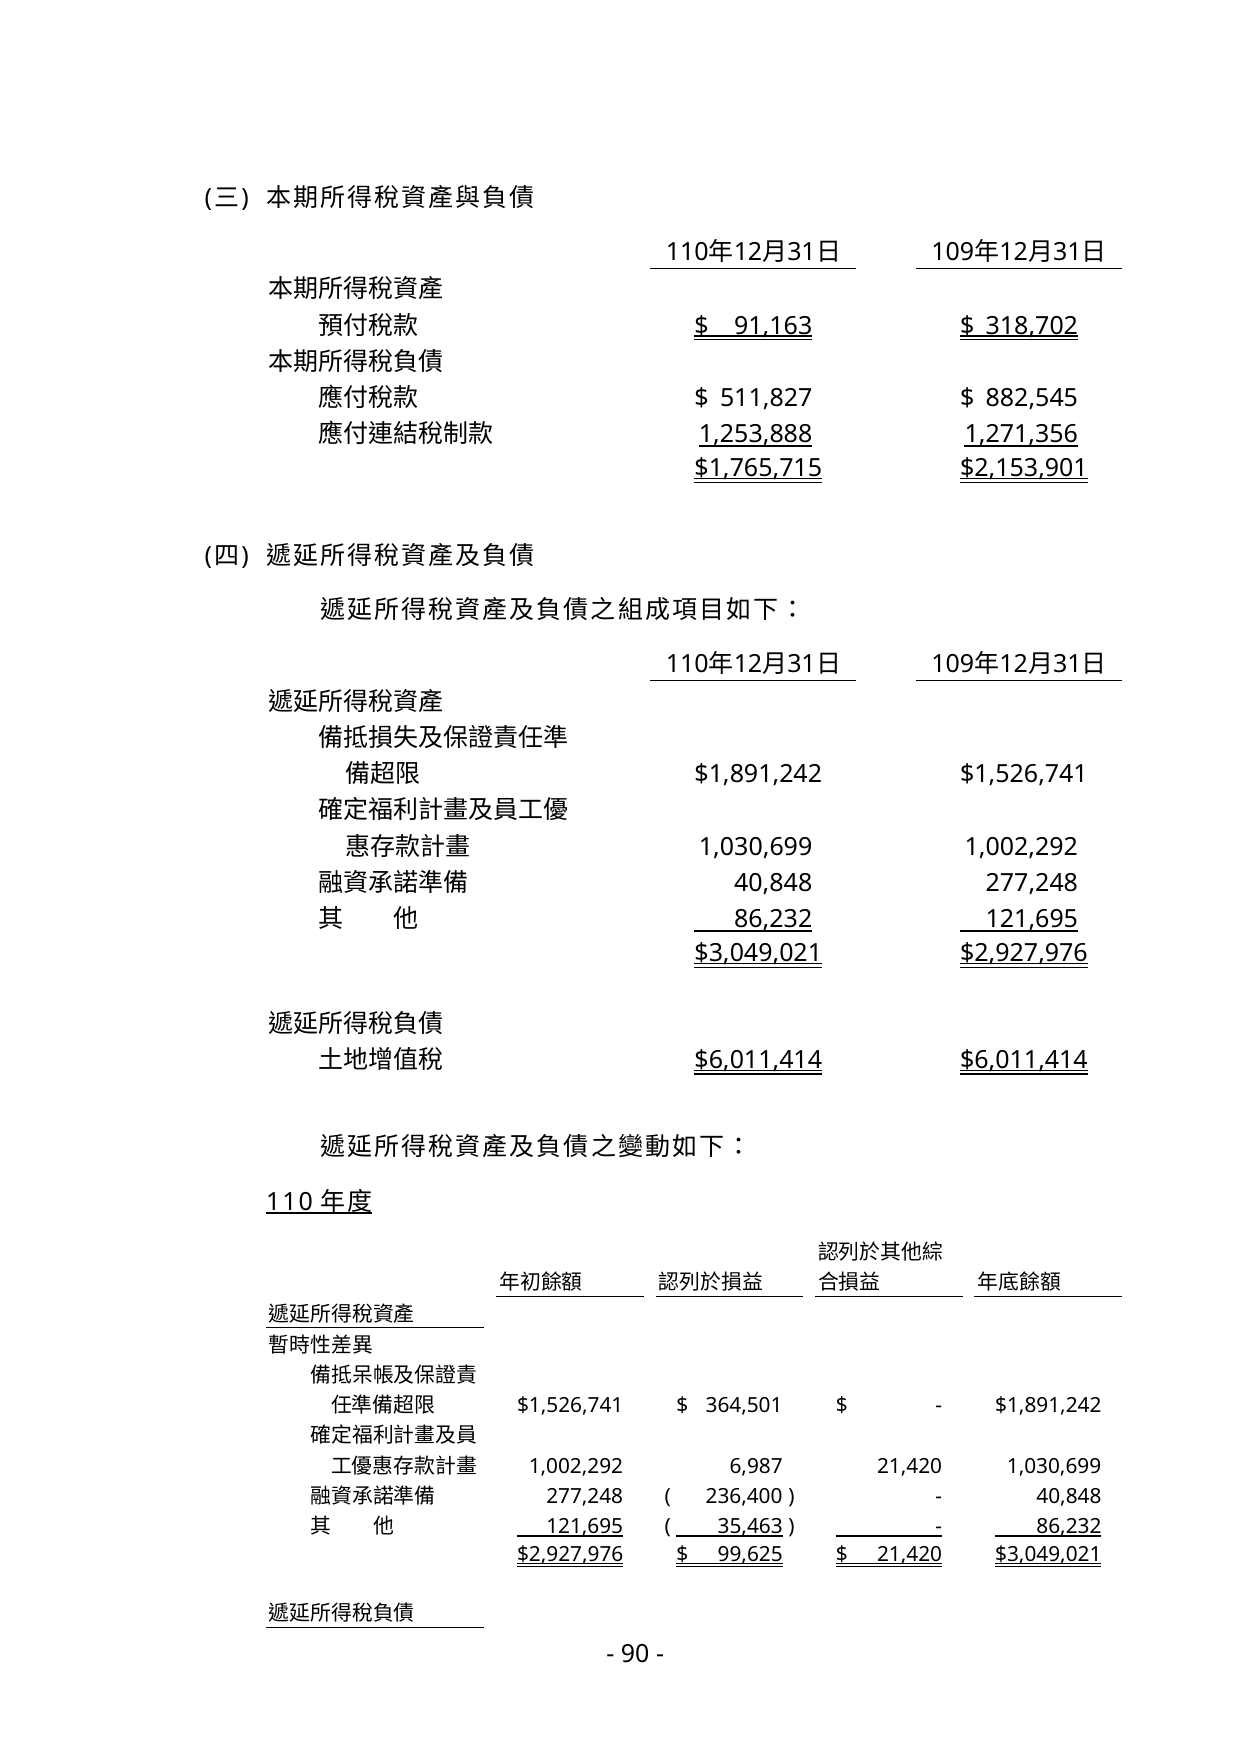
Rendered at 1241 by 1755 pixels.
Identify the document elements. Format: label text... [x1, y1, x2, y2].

table_cell [266, 1540, 484, 1568]
table_cell [266, 1568, 484, 1596]
table_cell $ 2,927,976 [916, 935, 1122, 969]
table_cell [644, 1540, 656, 1568]
table_cell $ 1,526,741 [916, 718, 1122, 790]
table_cell [496, 1596, 644, 1627]
table_cell 本期所得稅資產 [266, 268, 591, 305]
table_cell 40,848 [650, 863, 856, 899]
table_cell ( 35,463 ) [656, 1509, 803, 1539]
table_cell [644, 1479, 656, 1509]
table_cell [484, 1596, 496, 1627]
table_cell [856, 969, 916, 1003]
table_cell 86,232 [650, 899, 856, 935]
table_cell 其 他 [266, 1509, 484, 1539]
table_cell $ 3,049,021 [974, 1540, 1122, 1568]
table_cell $ 6,011,414 [650, 1039, 856, 1076]
table_cell [496, 1327, 644, 1358]
table_cell 1,030,699 [974, 1419, 1122, 1479]
table_cell [591, 680, 650, 717]
table_header 110年12月31日 [650, 232, 856, 268]
table_header [591, 232, 650, 268]
table_cell [916, 269, 1122, 305]
table_cell [856, 790, 916, 862]
table_cell [644, 1327, 656, 1358]
table_cell [591, 899, 650, 935]
table_cell [803, 1479, 815, 1509]
table_cell 1,253,888 [650, 414, 856, 450]
text (三) 本期所得稅資產與負債 [177, 177, 1122, 213]
table_header 年初餘額 [496, 1235, 644, 1296]
table_cell 遞延所得稅資產 [266, 680, 591, 717]
text (四) 遞延所得稅資產及負債 [177, 535, 1122, 571]
table_cell [963, 1540, 974, 1568]
table_cell [591, 718, 650, 790]
table_cell [591, 305, 650, 341]
table_cell [856, 863, 916, 899]
table_cell [266, 450, 591, 484]
table_cell 277,248 [916, 863, 1122, 899]
table_cell [266, 935, 591, 969]
table_cell [266, 969, 591, 1003]
table_cell - [815, 1479, 962, 1509]
table_cell [650, 269, 856, 305]
table_cell $ 882,545 [916, 378, 1122, 414]
table_cell [963, 1419, 974, 1479]
text 遞延所得稅資產及負債之變動如下： [266, 1127, 1122, 1163]
table_cell [803, 1540, 815, 1568]
table_header [266, 644, 591, 680]
table_cell $ 511,827 [650, 378, 856, 414]
table_cell 本期所得稅負債 [266, 341, 591, 378]
table_cell [650, 341, 856, 378]
table_cell 遞延所得稅負債 [266, 1003, 591, 1039]
table_header [856, 232, 916, 268]
table_header 110年12月31日 [650, 644, 856, 680]
table_cell [856, 305, 916, 341]
table_cell 土地增值稅 [266, 1039, 591, 1076]
table_cell [484, 1568, 496, 1596]
table_cell 遞延所得稅負債 [266, 1596, 484, 1627]
table_cell 40,848 [974, 1479, 1122, 1509]
table_cell 融資承諾準備 [266, 863, 591, 899]
table_cell [856, 1039, 916, 1076]
table_cell 遞延所得稅資產 [266, 1296, 484, 1327]
table_cell $ 6,011,414 [916, 1039, 1122, 1076]
table_header [856, 644, 916, 680]
table_cell [963, 1358, 974, 1419]
text 遞延所得稅資產及負債之組成項目如下： [266, 589, 1122, 626]
table_cell [484, 1296, 496, 1327]
table_cell $ - [815, 1358, 962, 1419]
table_cell [916, 341, 1122, 378]
table_cell [856, 414, 916, 450]
text 110年度 [266, 1181, 1122, 1217]
table_cell 1,271,356 [916, 414, 1122, 450]
table_cell [644, 1509, 656, 1539]
table_cell [974, 1568, 1122, 1596]
table_cell [803, 1419, 815, 1479]
table_cell [856, 899, 916, 935]
table_cell [856, 718, 916, 790]
table_cell [916, 1003, 1122, 1039]
table_cell [484, 1479, 496, 1509]
table_cell [803, 1509, 815, 1539]
table_cell 其 他 [266, 899, 591, 935]
table_cell 備抵損失及保證責任準備超限 [266, 718, 591, 790]
table_cell [963, 1509, 974, 1539]
table_cell [484, 1509, 496, 1539]
table_cell [856, 680, 916, 717]
table_cell [591, 450, 650, 484]
table_cell $ 21,420 [815, 1540, 962, 1568]
table_cell 應付稅款 [266, 378, 591, 414]
table_cell [803, 1568, 815, 1596]
table_cell - [815, 1509, 962, 1539]
table_cell 暫時性差異 [266, 1328, 484, 1358]
table_cell [963, 1479, 974, 1509]
table_cell [484, 1540, 496, 1568]
table_header 109年12月31日 [916, 644, 1122, 680]
table_cell [591, 969, 650, 1003]
table_cell 備抵呆帳及保證責任準備超限 [266, 1358, 484, 1419]
table_cell [815, 1297, 962, 1327]
table_cell 確定福利計畫及員工優惠存款計畫 [266, 790, 591, 862]
table_header [266, 1235, 484, 1296]
table_cell [974, 1596, 1122, 1627]
table_cell [963, 1596, 974, 1627]
table_cell [656, 1596, 803, 1627]
table_cell [484, 1358, 496, 1419]
table_cell [650, 969, 856, 1003]
table_cell [974, 1297, 1122, 1327]
table_cell [591, 378, 650, 414]
table_cell $ 2,927,976 [496, 1540, 644, 1568]
table_cell [856, 935, 916, 969]
table_header 109年12月31日 [916, 232, 1122, 268]
table_cell 確定福利計畫及員工優惠存款計畫 [266, 1419, 484, 1479]
table_cell $ 91,163 [650, 305, 856, 341]
table_cell [644, 1419, 656, 1479]
table_cell [916, 969, 1122, 1003]
table_cell [856, 268, 916, 305]
table_header [591, 644, 650, 680]
table_cell [644, 1568, 656, 1596]
table_cell [591, 863, 650, 899]
table_cell 121,695 [916, 899, 1122, 935]
table_header [266, 232, 591, 268]
table_cell [974, 1327, 1122, 1358]
table_cell 6,987 [656, 1419, 803, 1479]
table_header [963, 1235, 974, 1296]
table_cell [591, 268, 650, 305]
table_cell [650, 1003, 856, 1039]
table_cell 21,420 [815, 1419, 962, 1479]
table_cell [803, 1296, 815, 1327]
table_cell [484, 1327, 496, 1358]
table_header [484, 1235, 496, 1296]
table_cell [963, 1296, 974, 1327]
table_header 認列於其他綜合損益 [815, 1235, 962, 1296]
table_cell [815, 1327, 962, 1358]
table_cell $ 3,049,021 [650, 935, 856, 969]
table_cell [591, 414, 650, 450]
table_cell [591, 1039, 650, 1076]
table_cell 277,248 [496, 1479, 644, 1509]
table_cell 融資承諾準備 [266, 1479, 484, 1509]
table_cell $ 318,702 [916, 305, 1122, 341]
table_cell [803, 1596, 815, 1627]
table_cell $ 364,501 [656, 1358, 803, 1419]
table_cell [644, 1296, 656, 1327]
table_cell [591, 1003, 650, 1039]
table_cell $ 1,891,242 [650, 718, 856, 790]
table_header 年底餘額 [974, 1235, 1122, 1296]
table_cell [856, 450, 916, 484]
table_cell [815, 1596, 962, 1627]
table_cell [644, 1596, 656, 1627]
table_cell [856, 341, 916, 378]
table_cell $ 1,765,715 [650, 450, 856, 484]
table_cell [656, 1327, 803, 1358]
table_cell [591, 790, 650, 862]
table_cell [803, 1358, 815, 1419]
table_cell 121,695 [496, 1509, 644, 1539]
table_cell $ 99,625 [656, 1540, 803, 1568]
table_cell [963, 1327, 974, 1358]
table_cell [856, 378, 916, 414]
table_cell $ 1,891,242 [974, 1358, 1122, 1419]
table_cell [496, 1297, 644, 1327]
table_cell [916, 681, 1122, 717]
table_cell $ 1,526,741 [496, 1358, 644, 1419]
table_cell 86,232 [974, 1509, 1122, 1539]
table_cell [591, 341, 650, 378]
table_cell [650, 681, 856, 717]
table_cell 1,030,699 [650, 790, 856, 862]
table_cell 應付連結稅制款 [266, 414, 591, 450]
table_header 認列於損益 [656, 1235, 803, 1296]
table_cell [856, 1003, 916, 1039]
table_header [644, 1235, 656, 1296]
table_cell [963, 1568, 974, 1596]
table_header [803, 1235, 815, 1296]
table_cell [656, 1568, 803, 1596]
table_cell [803, 1327, 815, 1358]
table_cell [496, 1568, 644, 1596]
table_cell [484, 1419, 496, 1479]
table_cell $ 2,153,901 [916, 450, 1122, 484]
table_cell [591, 935, 650, 969]
table_cell ( 236,400 ) [656, 1479, 803, 1509]
table_cell 預付稅款 [266, 305, 591, 341]
table_cell 1,002,292 [916, 790, 1122, 862]
table_cell [815, 1568, 962, 1596]
table_cell [644, 1358, 656, 1419]
table_cell [656, 1297, 803, 1327]
table_cell 1,002,292 [496, 1419, 644, 1479]
